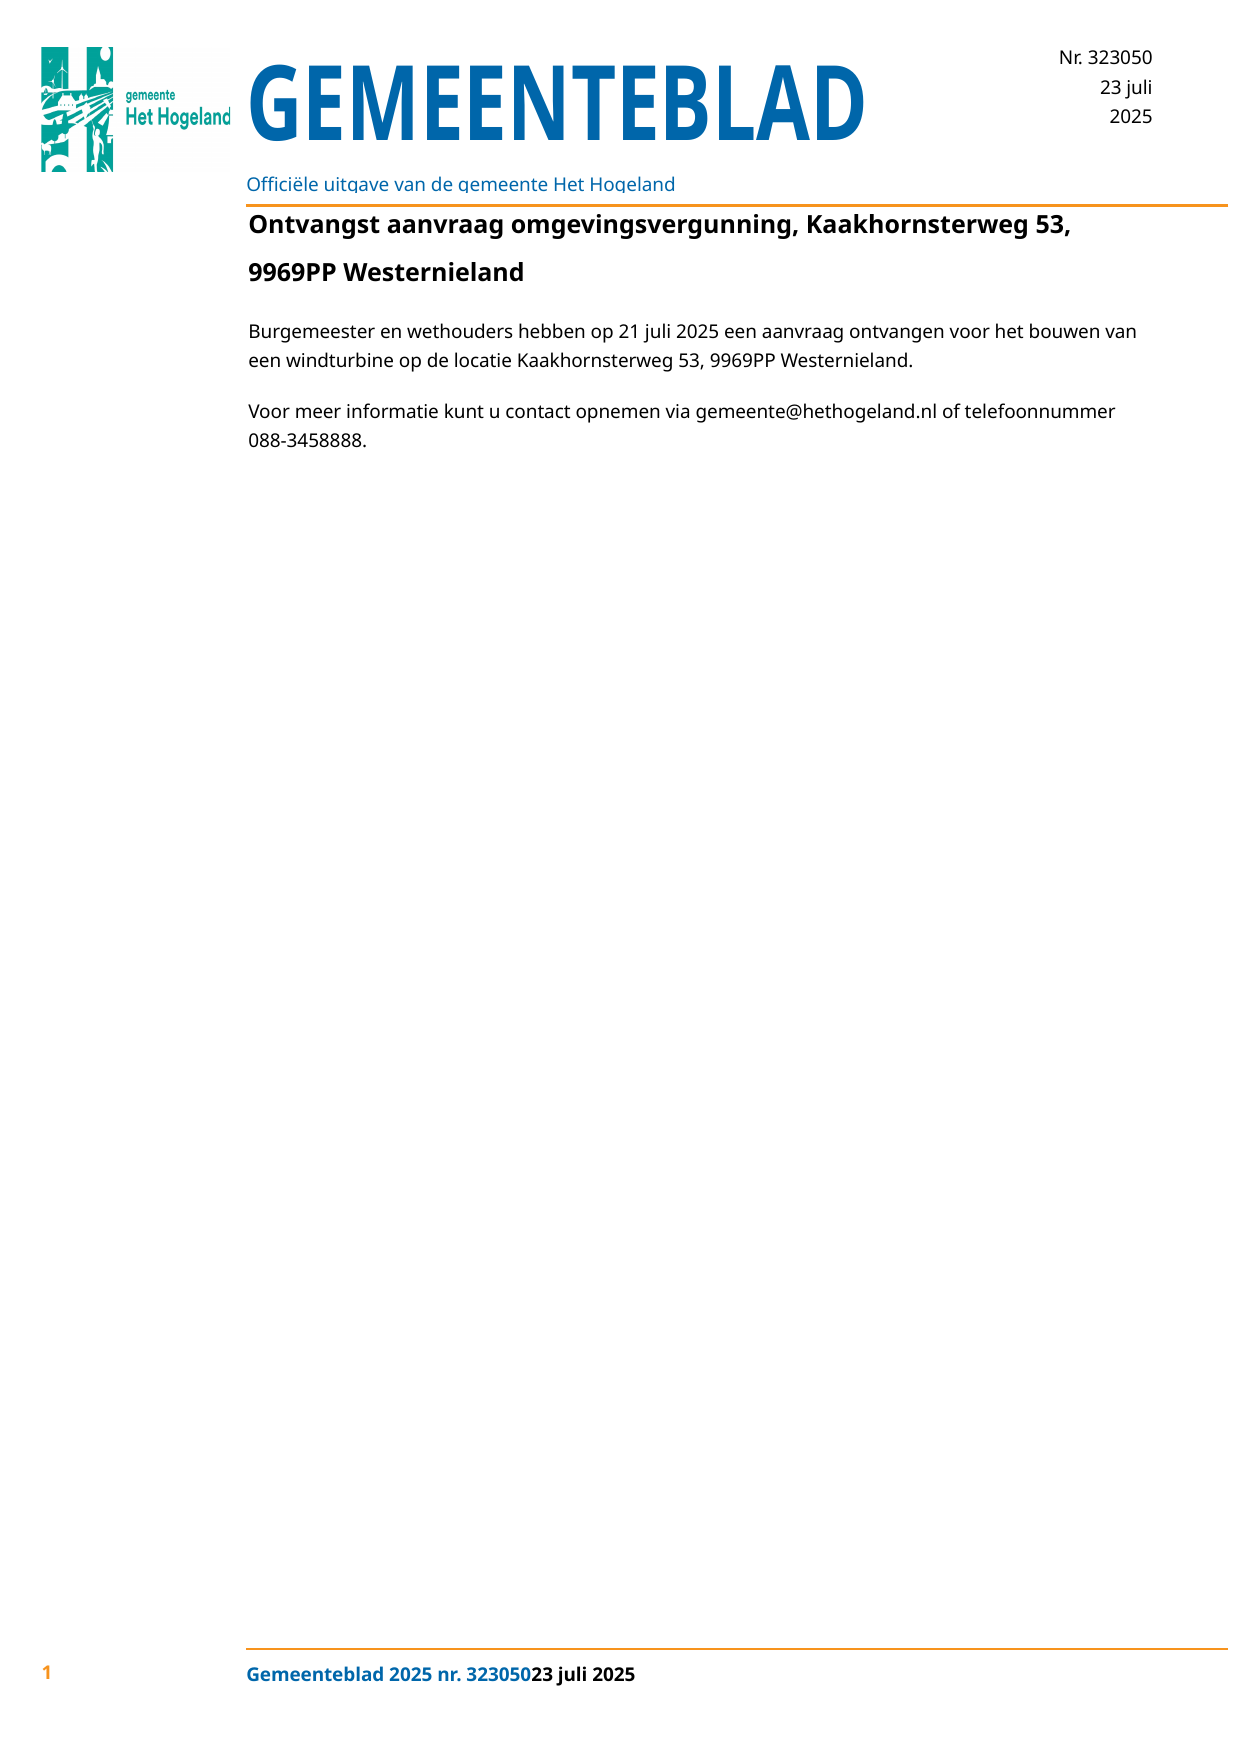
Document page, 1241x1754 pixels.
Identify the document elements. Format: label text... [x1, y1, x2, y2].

text Voor meer informatie kunt u contact opnemen via gemeente@hethogeland.nl of telefoonnummer 088-3458888. [248, 398, 1152, 453]
picture [41, 47, 231, 172]
text Ontvangst aanvraag omgevingsvergunning, Kaakhornsterweg 53, 9969PP Westernieland [248, 207, 1152, 288]
text Burgemeester en wethouders hebben op 21 juli 2025 een aanvraag ontvangen voor het bouwen van een windturbine op de locatie Kaakhornsterweg 53, 9969PP Westernieland. [248, 318, 1152, 373]
